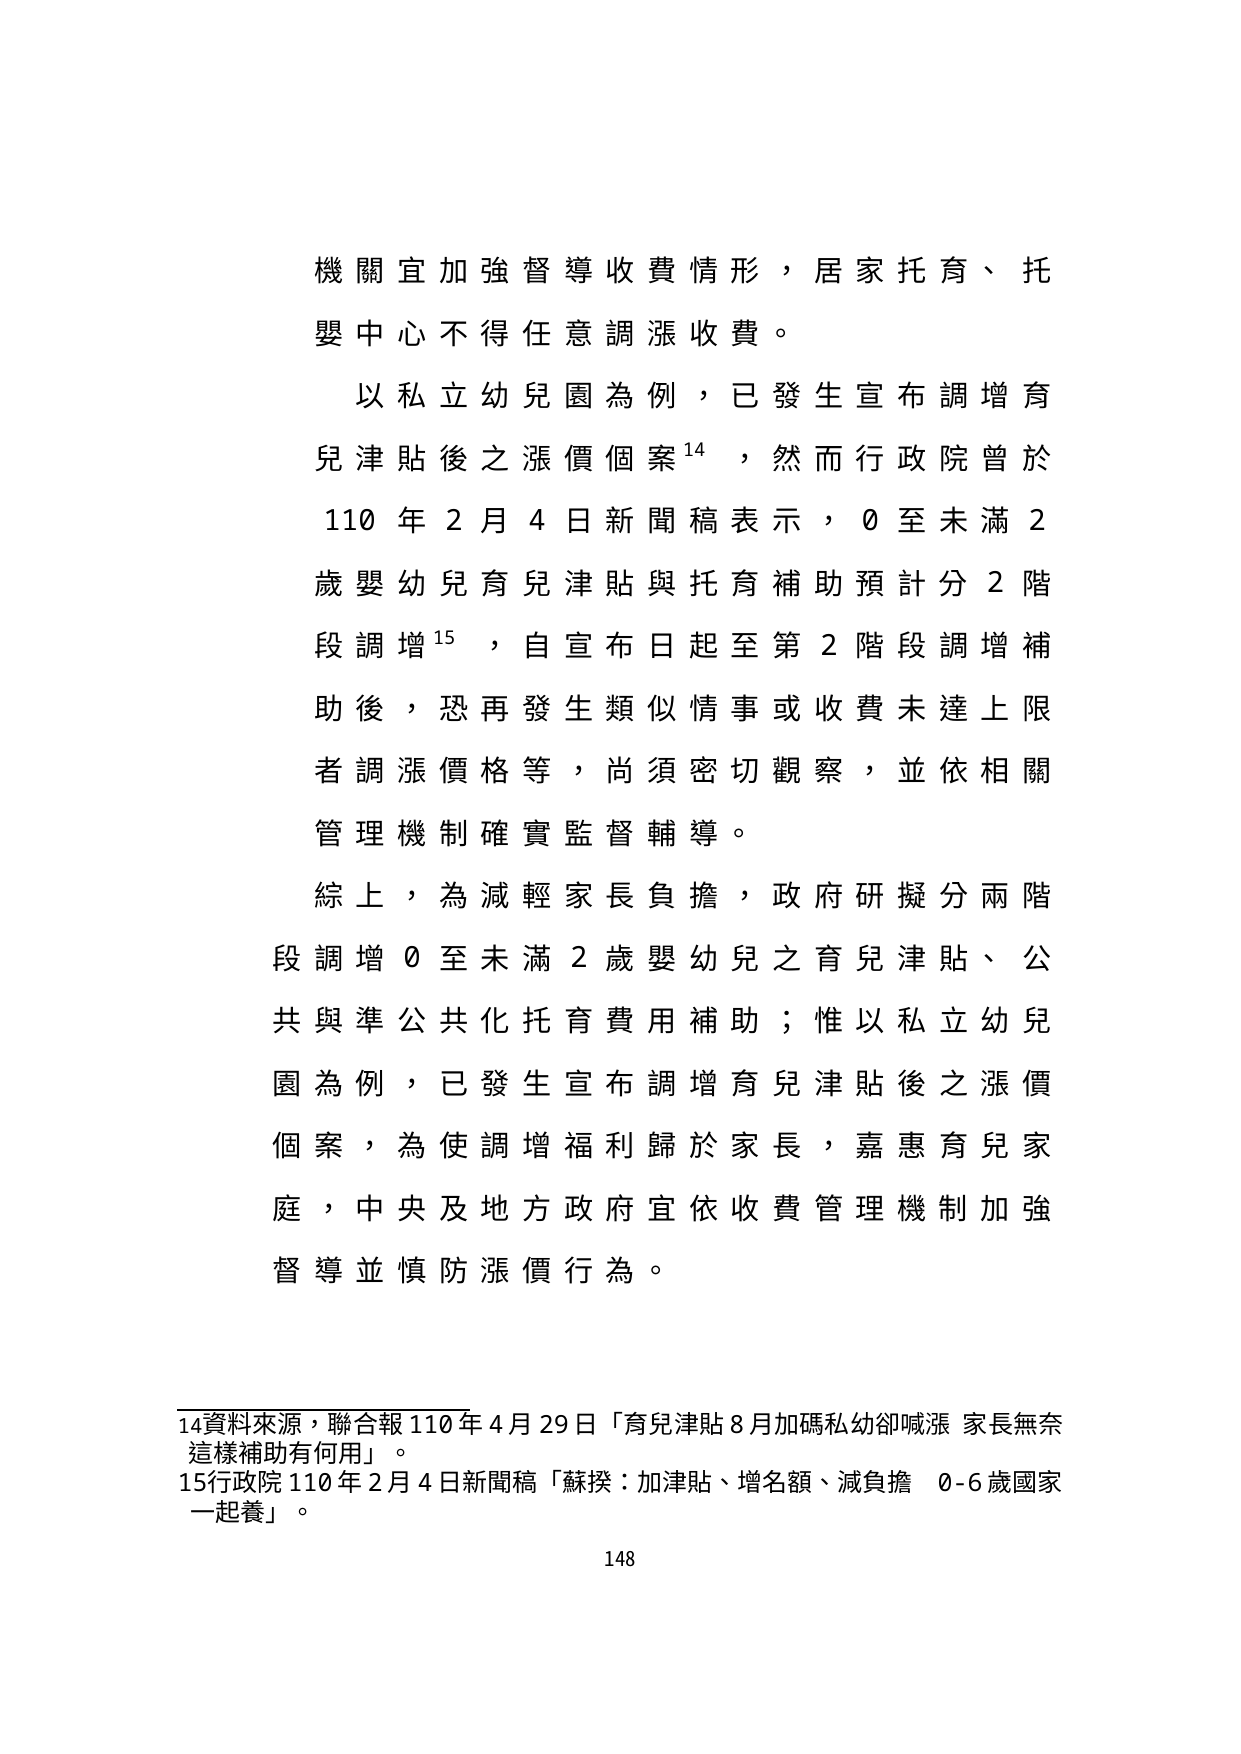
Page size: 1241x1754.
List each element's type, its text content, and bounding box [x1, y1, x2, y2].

text 以私立幼兒園為例，已發生宣布調增育兒津貼後之漲價個案，然而行政院曾於110年2月4日新聞稿表示，0至未滿2歲嬰幼兒育兒津貼與托育補助預計分2階段調增，自宣布日起至第2階段調增補助後，恐再發生類似情事或收費未達上限者調漲價格等，尚須密切觀察，並依相關管理機制確實監督輔導。 [271, 352, 1058, 852]
text 機關宜加強督導收費情形，居家托育、托嬰中心不得任意調漲收費。 [271, 227, 1058, 352]
text 綜上，為減輕家長負擔，政府研擬分兩階段調增0至未滿2歲嬰幼兒之育兒津貼、公共與準公共化托育費用補助；惟以私立幼兒園為例，已發生宣布調增育兒津貼後之漲價個案，為使調增福利歸於家長，嘉惠育兒家庭，中央及地方政府宜依收費管理機制加強督導並慎防漲價行為。 [242, 852, 1058, 1290]
text 行政院110年2月4日新聞稿「蘇揆：加津貼、增名額、減負擔 0-6歲國家一起養」。 [177, 1468, 1063, 1527]
text 資料來源，聯合報110年4月29日「育兒津貼8月加碼私幼卻喊漲 家長無奈：這樣補助有何用」。 [177, 1410, 1063, 1468]
